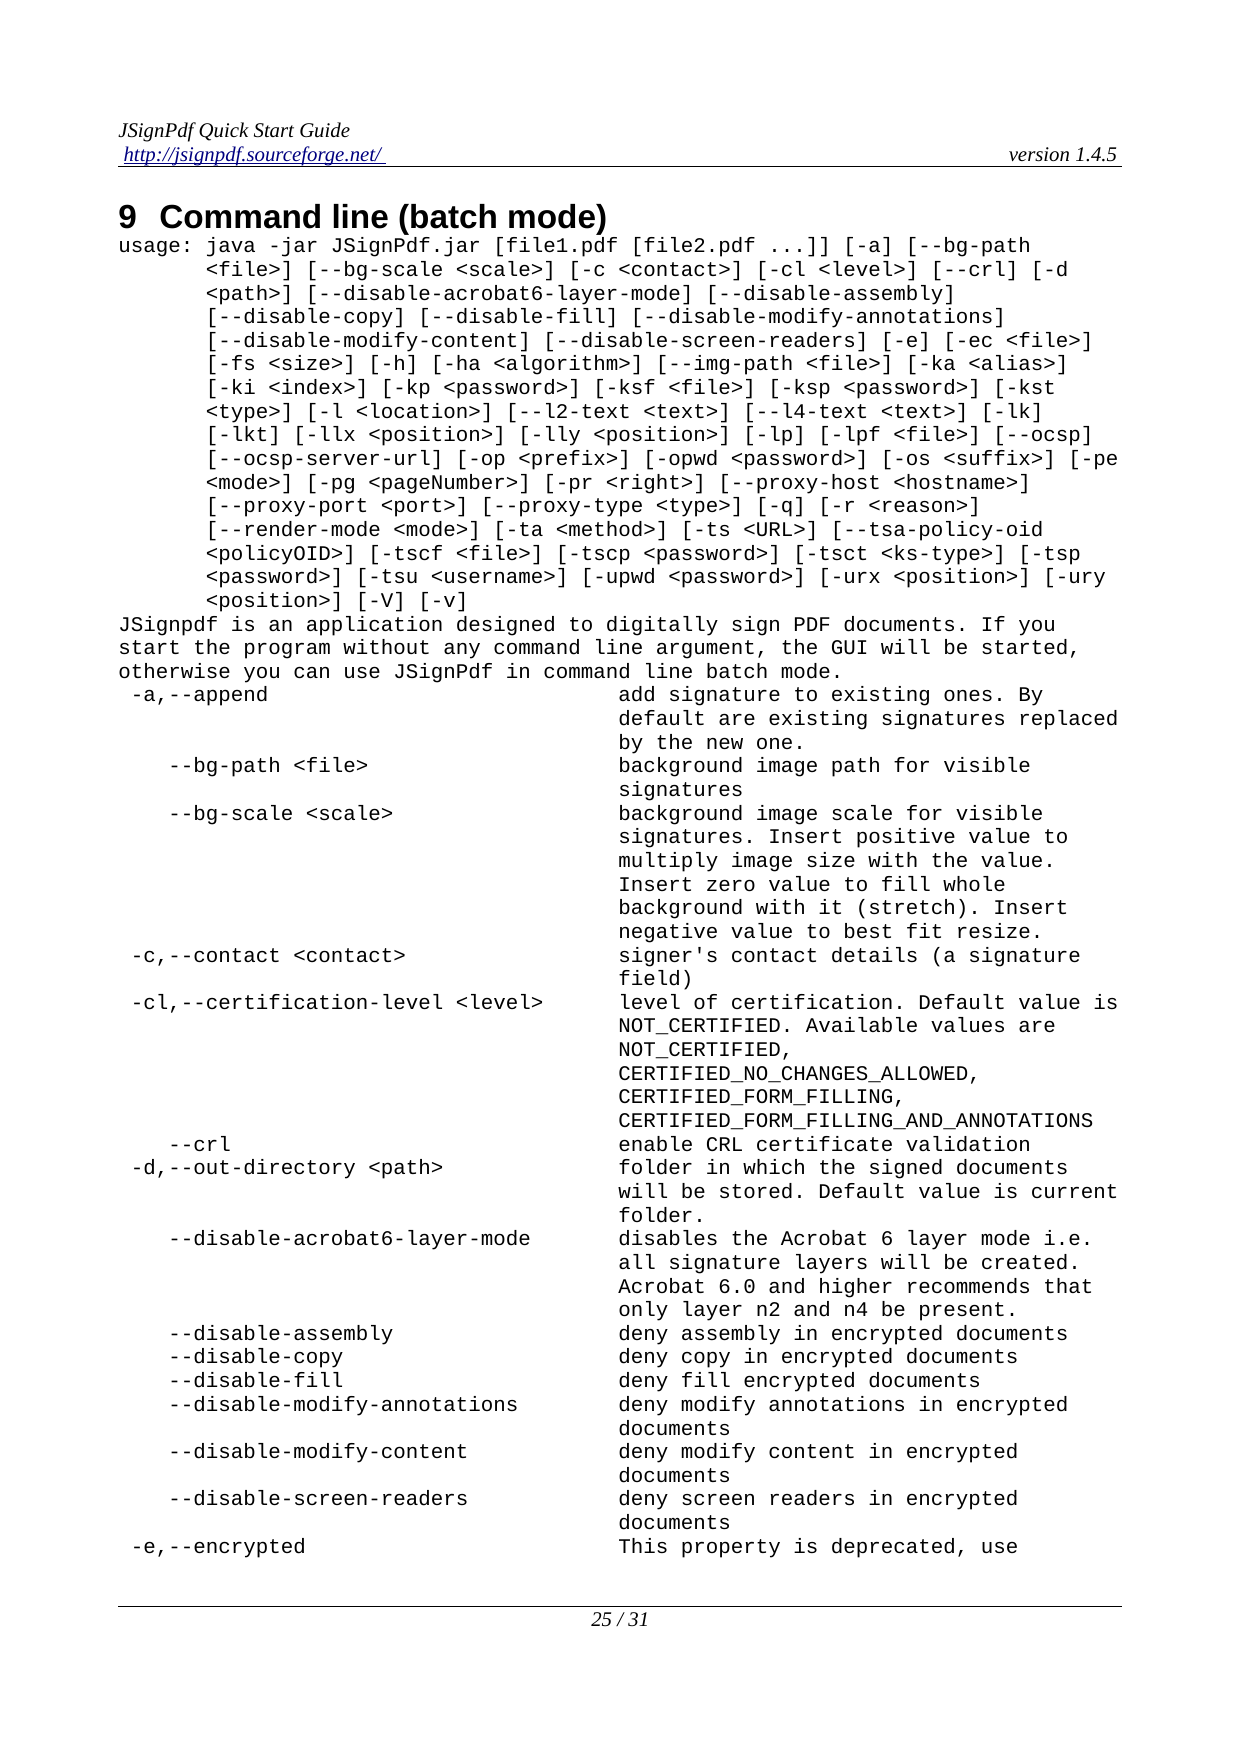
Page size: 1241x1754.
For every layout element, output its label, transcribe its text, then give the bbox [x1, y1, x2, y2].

text [--render-mode <mode>] [-ta <method>] [-ts <URL>] [--tsa-policy-oid [118, 519, 1122, 543]
text documents [118, 1465, 1122, 1488]
text -a,--append add signature to existing ones. By [118, 684, 1122, 708]
text usage: java -jar JSignPdf.jar [file1.pdf [file2.pdf ...]] [-a] [--bg-path [118, 235, 1122, 259]
text --disable-copy deny copy in encrypted documents [118, 1347, 1122, 1370]
text [--disable-modify-content] [--disable-screen-readers] [-e] [-ec <file>] [118, 330, 1122, 353]
text multiply image size with the value. [118, 850, 1122, 874]
text signatures. Insert positive value to [118, 826, 1122, 850]
text -c,--contact <contact> signer's contact details (a signature [118, 944, 1122, 968]
text [-lkt] [-llx <position>] [-lly <position>] [-lp] [-lpf <file>] [--ocsp] [118, 424, 1122, 448]
text --bg-scale <scale> background image scale for visible [118, 803, 1122, 826]
text CERTIFIED_FORM_FILLING_AND_ANNOTATIONS [118, 1110, 1122, 1134]
text folder. [118, 1205, 1122, 1228]
text negative value to best fit resize. [118, 921, 1122, 944]
text --disable-fill deny fill encrypted documents [118, 1370, 1122, 1394]
text -e,--encrypted This property is deprecated, use [118, 1536, 1122, 1559]
text otherwise you can use JSignPdf in command line batch mode. [118, 661, 1122, 684]
text CERTIFIED_NO_CHANGES_ALLOWED, [118, 1063, 1122, 1086]
text CERTIFIED_FORM_FILLING, [118, 1086, 1122, 1110]
text only layer n2 and n4 be present. [118, 1299, 1122, 1323]
text --disable-modify-content deny modify content in encrypted [118, 1441, 1122, 1465]
text <position>] [-V] [-v] [118, 590, 1122, 613]
text documents [118, 1417, 1122, 1441]
text signatures [118, 779, 1122, 803]
text JSignpdf is an application designed to digitally sign PDF documents. If you [118, 613, 1122, 637]
text all signature layers will be created. [118, 1252, 1122, 1276]
text by the new one. [118, 732, 1122, 755]
text <policyOID>] [-tscf <file>] [-tscp <password>] [-tsct <ks-type>] [-tsp [118, 543, 1122, 566]
text [--ocsp-server-url] [-op <prefix>] [-opwd <password>] [-os <suffix>] [-pe [118, 448, 1122, 472]
text <type>] [-l <location>] [--l2-text <text>] [--l4-text <text>] [-lk] [118, 401, 1122, 424]
text field) [118, 968, 1122, 992]
text will be stored. Default value is current [118, 1181, 1122, 1205]
text --disable-acrobat6-layer-mode disables the Acrobat 6 layer mode i.e. [118, 1228, 1122, 1252]
text [-fs <size>] [-h] [-ha <algorithm>] [--img-path <file>] [-ka <alias>] [118, 353, 1122, 377]
text <mode>] [-pg <pageNumber>] [-pr <right>] [--proxy-host <hostname>] [118, 472, 1122, 495]
text --bg-path <file> background image path for visible [118, 755, 1122, 779]
text <file>] [--bg-scale <scale>] [-c <contact>] [-cl <level>] [--crl] [-d [118, 259, 1122, 282]
text documents [118, 1512, 1122, 1536]
text -d,--out-directory <path> folder in which the signed documents [118, 1157, 1122, 1181]
text -cl,--certification-level <level> level of certification. Default value is [118, 992, 1122, 1016]
text <path>] [--disable-acrobat6-layer-mode] [--disable-assembly] [118, 282, 1122, 306]
text Insert zero value to fill whole [118, 874, 1122, 897]
text default are existing signatures replaced [118, 708, 1122, 732]
text Acrobat 6.0 and higher recommends that [118, 1276, 1122, 1299]
text --disable-assembly deny assembly in encrypted documents [118, 1323, 1122, 1347]
text <password>] [-tsu <username>] [-upwd <password>] [-urx <position>] [-ury [118, 566, 1122, 590]
text NOT_CERTIFIED, [118, 1039, 1122, 1063]
subtitle Command line (batch mode) [118, 197, 1122, 235]
text --crl enable CRL certificate validation [118, 1134, 1122, 1157]
text [--proxy-port <port>] [--proxy-type <type>] [-q] [-r <reason>] [118, 495, 1122, 519]
text --disable-screen-readers deny screen readers in encrypted [118, 1488, 1122, 1512]
text NOT_CERTIFIED. Available values are [118, 1016, 1122, 1039]
text --disable-modify-annotations deny modify annotations in encrypted [118, 1394, 1122, 1417]
text start the program without any command line argument, the GUI will be started, [118, 637, 1122, 661]
text background with it (stretch). Insert [118, 897, 1122, 921]
text [-ki <index>] [-kp <password>] [-ksf <file>] [-ksp <password>] [-kst [118, 377, 1122, 401]
text [--disable-copy] [--disable-fill] [--disable-modify-annotations] [118, 306, 1122, 330]
